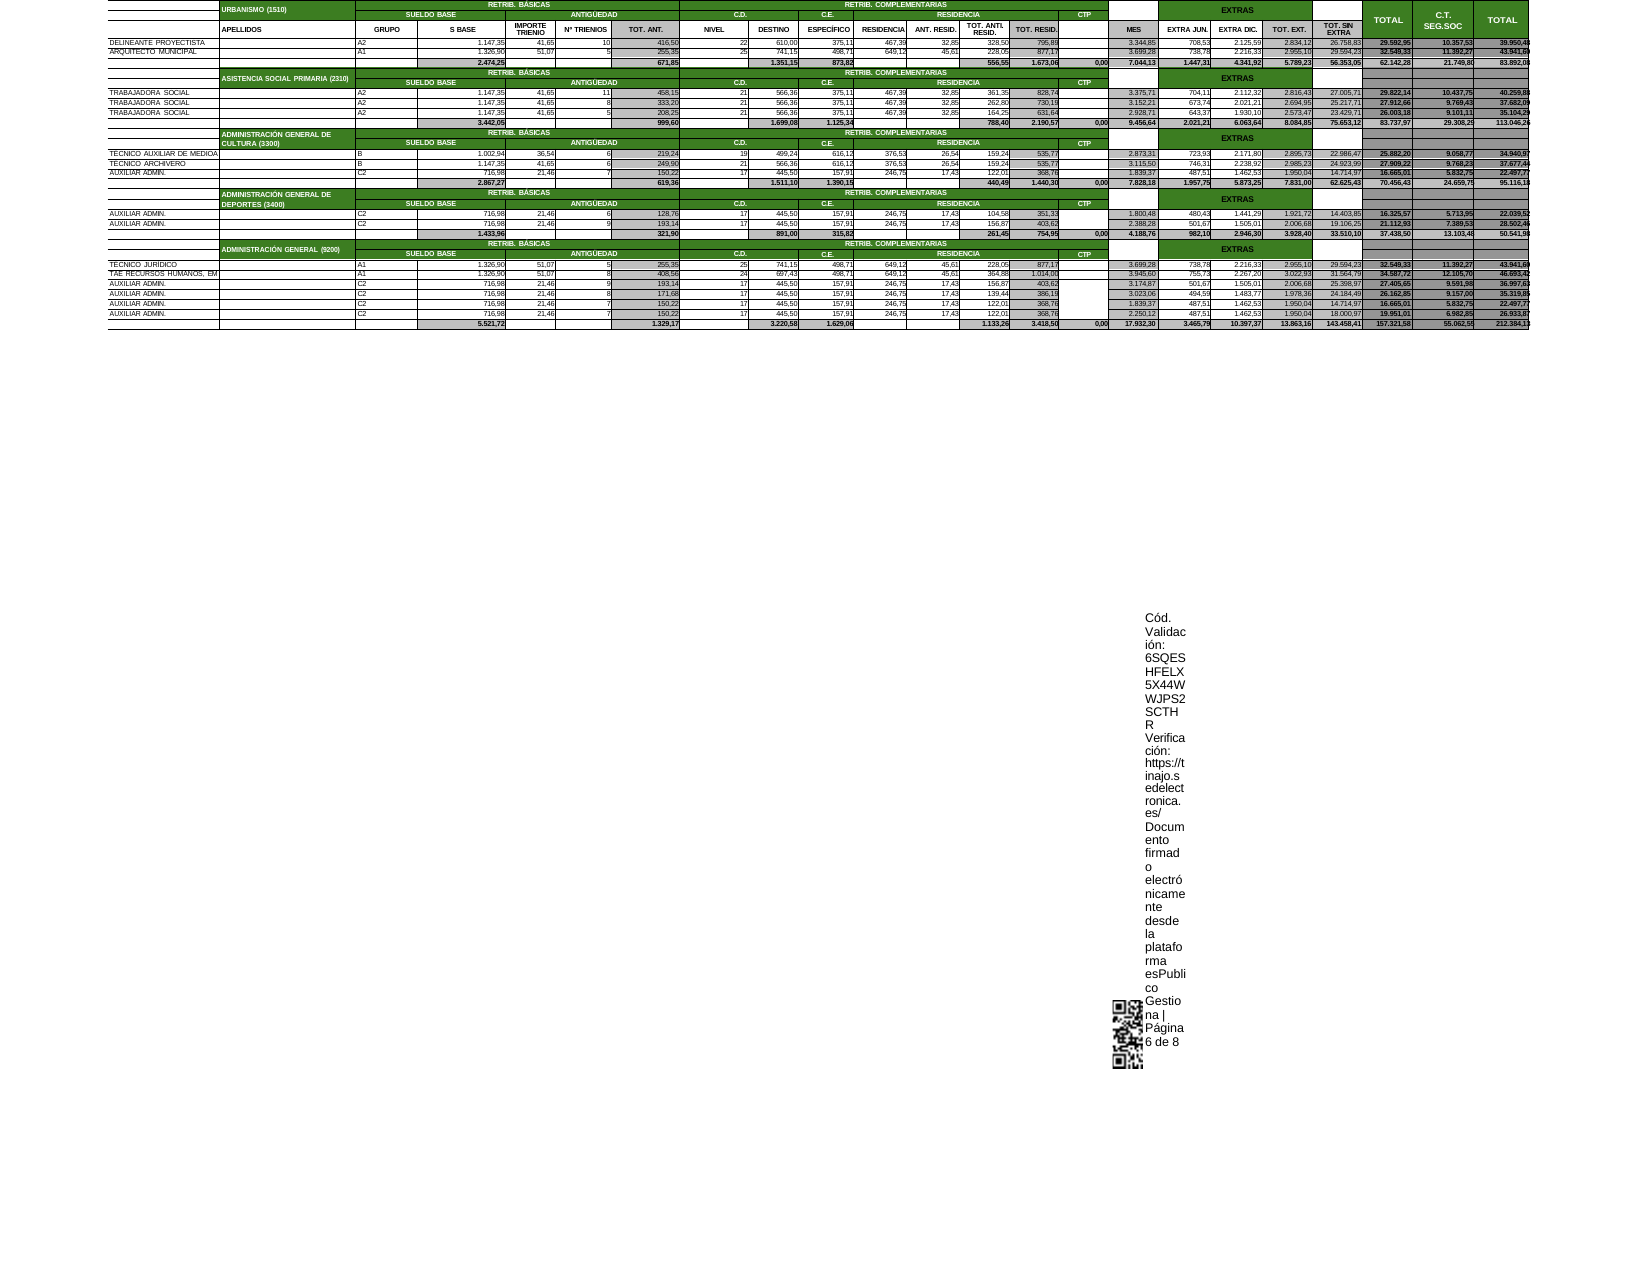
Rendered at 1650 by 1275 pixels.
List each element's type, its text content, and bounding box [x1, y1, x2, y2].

table_cell 159,24 [960, 160, 1009, 168]
table_cell [220, 320, 355, 329]
table_cell 32.549,33 [1363, 261, 1412, 269]
table_cell 2.238,92 [1211, 160, 1262, 168]
table_cell RESIDENCIA [854, 79, 1058, 88]
table_cell 29.592,95 [1363, 39, 1412, 48]
table_cell [220, 49, 355, 57]
table_cell 501,67 [1159, 280, 1210, 289]
table_cell 2.816,43 [1263, 89, 1312, 98]
table_cell 3.699,28 [1109, 49, 1158, 57]
table_cell 45,61 [907, 49, 959, 57]
table_cell 649,12 [854, 271, 906, 279]
table_cell [1413, 79, 1473, 88]
table_cell 21,46 [506, 170, 555, 178]
table_cell 3.442,05 [418, 119, 505, 128]
table_cell [907, 320, 959, 329]
table_cell 2.267,20 [1211, 271, 1262, 279]
table_cell [1413, 250, 1473, 259]
table_cell 704,11 [1159, 89, 1210, 98]
table_cell 5 [556, 49, 611, 57]
table_cell [907, 119, 959, 128]
table_cell IMPORTE TRIENIO [506, 21, 555, 38]
table_cell 5.832,75 [1413, 300, 1473, 309]
table_cell 445,50 [749, 310, 798, 319]
table_cell 17 [680, 300, 748, 309]
table_cell 21,46 [506, 210, 555, 219]
table_cell 0,00 [1059, 179, 1108, 188]
table_cell 877,17 [1010, 261, 1058, 269]
table_cell [220, 160, 355, 168]
table_cell 3.220,58 [749, 320, 798, 329]
table_cell 1.673,06 [1010, 59, 1058, 67]
table_cell C.D. [680, 11, 798, 20]
table_cell 31.564,79 [1313, 271, 1362, 279]
table_cell 1.978,36 [1263, 290, 1312, 299]
table_cell [1363, 250, 1412, 259]
table_cell C2 [356, 300, 417, 309]
table_cell 3.344,85 [1109, 39, 1158, 48]
table_cell C.E. [799, 79, 853, 88]
table_cell 157,91 [799, 300, 853, 309]
table_cell [220, 39, 355, 48]
table_cell 29.308,29 [1413, 119, 1473, 128]
table_cell 375,11 [799, 109, 853, 118]
table_cell [1363, 79, 1412, 88]
table_cell C2 [356, 280, 417, 289]
table_cell 5 [556, 109, 611, 118]
table_cell 9.101,11 [1413, 109, 1473, 118]
table_cell TOT. RESID. [1010, 21, 1058, 38]
table_cell 741,15 [749, 261, 798, 269]
table_cell 7.044,13 [1109, 59, 1158, 67]
table_cell 11.392,27 [1413, 261, 1473, 269]
table_cell 376,53 [854, 150, 906, 158]
table_cell 26.003,18 [1363, 109, 1412, 118]
table_cell 1.800,48 [1109, 210, 1158, 219]
table_cell 2.125,59 [1211, 39, 1262, 48]
table_cell [1474, 129, 1528, 138]
table_cell CTP [1059, 11, 1108, 20]
table_cell GRUPO [356, 21, 417, 38]
table_cell 139,44 [960, 290, 1009, 299]
table_cell 21,46 [506, 220, 555, 229]
table_cell 566,36 [749, 160, 798, 168]
table_cell 17 [680, 220, 748, 229]
table_cell 458,15 [612, 89, 679, 98]
table_cell [1413, 200, 1473, 209]
table_cell SUELDO BASE [356, 11, 505, 20]
table_cell 2.216,33 [1211, 49, 1262, 57]
table_cell APELLIDOS [220, 21, 355, 38]
table_cell 21 [680, 160, 748, 168]
table_cell 467,39 [854, 109, 906, 118]
table_cell 5.713,95 [1413, 210, 1473, 219]
table_cell 494,59 [1159, 290, 1210, 299]
table_cell [556, 59, 611, 67]
table_cell [108, 119, 219, 128]
table_cell 104,58 [960, 210, 1009, 219]
table_cell [1474, 240, 1528, 249]
table_cell TRABAJADORA SOCIAL [108, 99, 219, 108]
table_cell 35.319,85 [1474, 290, 1528, 299]
table_header C.T. SEG.SOC [1413, 1, 1473, 38]
table_cell 467,39 [854, 99, 906, 108]
table_cell 9.058,77 [1413, 150, 1473, 158]
table_cell TOT. EXT. [1263, 21, 1312, 38]
table_cell SUELDO BASE [356, 250, 505, 259]
table_cell [854, 320, 906, 329]
table_cell 17 [680, 310, 748, 319]
table_cell 8 [556, 99, 611, 108]
table_cell 157,91 [799, 220, 853, 229]
table_cell RETRIB. BÁSICAS [356, 129, 679, 138]
table_cell 5.521,72 [418, 320, 505, 329]
table_cell 246,75 [854, 310, 906, 319]
table_cell 25.217,71 [1313, 99, 1362, 108]
table_cell 32,85 [907, 89, 959, 98]
table_cell 2.573,47 [1263, 109, 1312, 118]
table_cell 3.699,28 [1109, 261, 1158, 269]
table_cell A1 [356, 271, 417, 279]
table_cell 1.326,90 [418, 49, 505, 57]
table_cell [854, 119, 906, 128]
table_cell 716,98 [418, 290, 505, 299]
table_cell 6.063,64 [1211, 119, 1262, 128]
table_cell 3.418,50 [1010, 320, 1058, 329]
table_cell 440,49 [960, 179, 1009, 188]
table_cell 673,74 [1159, 99, 1210, 108]
table_cell ANT. RESID. [907, 21, 959, 38]
table_cell 754,95 [1010, 230, 1058, 239]
table_cell [556, 320, 611, 329]
table_cell [108, 200, 219, 209]
table_cell 39.950,48 [1474, 39, 1528, 48]
table_cell 249,90 [612, 160, 679, 168]
table_cell 27.912,66 [1363, 99, 1412, 108]
table_cell [1313, 129, 1362, 149]
table_cell [108, 230, 219, 239]
table_cell 1.125,34 [799, 119, 853, 128]
table_cell 19.106,25 [1313, 220, 1362, 229]
table_cell CTP [1059, 250, 1108, 259]
table_cell 43.941,60 [1474, 49, 1528, 57]
table_cell 2.190,57 [1010, 119, 1058, 128]
table_cell 41,65 [506, 39, 555, 48]
table_cell 999,60 [612, 119, 679, 128]
table_cell 445,50 [749, 210, 798, 219]
table_cell C.D. [680, 200, 798, 209]
table_cell 501,67 [1159, 220, 1210, 229]
table_cell ANTIGÜEDAD [506, 11, 679, 20]
table_cell [1363, 189, 1412, 199]
table_cell 566,36 [749, 89, 798, 98]
table_cell 828,74 [1010, 89, 1058, 98]
table_cell [220, 119, 355, 128]
table_cell 37.677,44 [1474, 160, 1528, 168]
table_cell ANTIGÜEDAD [506, 79, 679, 88]
table_cell C2 [356, 290, 417, 299]
table_cell 10.357,53 [1413, 39, 1473, 48]
table_cell ADMINISTRACIÓN GENERAL (9200) [220, 240, 355, 259]
table_cell NIVEL [680, 21, 748, 38]
table_cell 83.737,97 [1363, 119, 1412, 128]
table_cell [220, 210, 355, 219]
table_cell 1.147,35 [418, 109, 505, 118]
table_cell 3.152,21 [1109, 99, 1158, 108]
table_cell 35.104,29 [1474, 109, 1528, 118]
table_cell 498,71 [799, 49, 853, 57]
table_cell 643,37 [1159, 109, 1210, 118]
table_cell EXTRAS [1159, 189, 1312, 209]
table_cell [556, 119, 611, 128]
table_cell 34.587,72 [1363, 271, 1412, 279]
table_cell 0,00 [1059, 320, 1108, 329]
table_cell 351,33 [1010, 210, 1058, 219]
table_cell 1.839,37 [1109, 170, 1158, 178]
table_cell TRABAJADORA SOCIAL [108, 89, 219, 98]
table_cell 29.594,23 [1313, 261, 1362, 269]
table_cell S BASE [418, 21, 505, 38]
table_cell 498,71 [799, 271, 853, 279]
table_cell 1.441,29 [1211, 210, 1262, 219]
table_cell 556,55 [960, 59, 1009, 67]
table_cell 8 [556, 271, 611, 279]
table_cell 3.465,79 [1159, 320, 1210, 329]
table_cell [1413, 69, 1473, 78]
table_cell A1 [356, 49, 417, 57]
table_cell ADMINISTRACIÓN GENERAL DE DEPORTES (3400) [220, 189, 355, 209]
table_cell 2.867,27 [418, 179, 505, 188]
table_cell 2.171,80 [1211, 150, 1262, 158]
table_cell [220, 300, 355, 309]
table_cell 21.749,80 [1413, 59, 1473, 67]
table_cell 375,11 [799, 89, 853, 98]
table_cell C.E. [799, 250, 853, 259]
table_cell RETRIB. BÁSICAS [356, 189, 679, 199]
table_cell 16.325,57 [1363, 210, 1412, 219]
table_cell 219,24 [612, 150, 679, 158]
table_cell 2.474,25 [418, 59, 505, 67]
table_cell 262,80 [960, 99, 1009, 108]
table_cell C.E. [799, 11, 853, 20]
text Cód. Validación: 6SQESHFELX5X44WWJPS2SCTHR [1145, 612, 1186, 733]
table_cell 193,14 [612, 220, 679, 229]
table_cell 1.326,90 [418, 271, 505, 279]
table_cell 708,53 [1159, 39, 1210, 48]
table_cell 2.946,30 [1211, 230, 1262, 239]
table_cell [1059, 271, 1108, 279]
table_cell B [356, 160, 417, 168]
table_cell [220, 150, 355, 158]
table_cell 403,62 [1010, 280, 1058, 289]
table_cell [1313, 240, 1362, 259]
table_cell 333,20 [612, 99, 679, 108]
table_cell 535,77 [1010, 160, 1058, 168]
table_cell [108, 139, 219, 149]
table_cell 315,82 [799, 230, 853, 239]
table_cell [907, 179, 959, 188]
table_cell A2 [356, 89, 417, 98]
table_cell 51,07 [506, 49, 555, 57]
table_cell 6 [556, 160, 611, 168]
table_cell C.E. [799, 200, 853, 209]
table_cell C.D. [680, 139, 798, 149]
table_cell 891,00 [749, 230, 798, 239]
table_cell 14.714,97 [1313, 300, 1362, 309]
table_cell 1.511,10 [749, 179, 798, 188]
table_cell 1.147,35 [418, 89, 505, 98]
table_cell 467,39 [854, 89, 906, 98]
table_cell 671,85 [612, 59, 679, 67]
table_cell 2.021,21 [1211, 99, 1262, 108]
table_cell SUELDO BASE [356, 200, 505, 209]
table_cell 9.768,23 [1413, 160, 1473, 168]
table_cell 21,46 [506, 310, 555, 319]
table_cell 1.957,75 [1159, 179, 1210, 188]
table_cell 6.982,85 [1413, 310, 1473, 319]
table_cell 716,98 [418, 210, 505, 219]
table_cell 24 [680, 271, 748, 279]
table_cell 122,01 [960, 170, 1009, 178]
table_cell 5 [556, 261, 611, 269]
table_cell 1.699,08 [749, 119, 798, 128]
table_cell 361,35 [960, 89, 1009, 98]
table_cell 3.174,87 [1109, 280, 1158, 289]
table_cell RESIDENCIA [854, 21, 906, 38]
table_cell 34.940,97 [1474, 150, 1528, 158]
table_cell 156,87 [960, 280, 1009, 289]
table_cell [680, 179, 748, 188]
table_cell 83.892,08 [1474, 59, 1528, 67]
table_cell 1.950,04 [1263, 170, 1312, 178]
table_cell [1059, 99, 1108, 108]
table_cell 795,89 [1010, 39, 1058, 48]
table_cell 16.665,01 [1363, 170, 1412, 178]
table_cell EXTRA JUN. [1159, 21, 1210, 38]
table_cell AUXILIAR ADMIN. [108, 220, 219, 229]
table_cell 24.659,75 [1413, 179, 1473, 188]
table_cell 10.397,37 [1211, 320, 1262, 329]
table_cell 24.184,49 [1313, 290, 1362, 299]
table_cell RETRIB. COMPLEMENTARIAS [680, 189, 1108, 199]
table_cell [1474, 139, 1528, 149]
table_cell [907, 230, 959, 239]
table_cell 873,82 [799, 59, 853, 67]
table_cell 17,43 [907, 220, 959, 229]
table_cell [108, 250, 219, 259]
table_cell [220, 261, 355, 269]
table_cell 17,43 [907, 310, 959, 319]
table_cell [1059, 39, 1108, 48]
table_cell 7.831,00 [1263, 179, 1312, 188]
table_cell 8 [556, 290, 611, 299]
table_cell 21,46 [506, 280, 555, 289]
table_cell 21.112,93 [1363, 220, 1412, 229]
table_cell C2 [356, 310, 417, 319]
table_cell 386,19 [1010, 290, 1058, 299]
table_cell [1413, 189, 1473, 199]
table_cell EXTRAS [1159, 240, 1312, 259]
table_cell 26.758,83 [1313, 39, 1362, 48]
table_cell 1.930,10 [1211, 109, 1262, 118]
table_cell 467,39 [854, 39, 906, 48]
table_cell 25 [680, 261, 748, 269]
table_cell 157.321,58 [1363, 320, 1412, 329]
table_cell [680, 59, 748, 67]
table_cell 157,91 [799, 290, 853, 299]
table_cell 755,73 [1159, 271, 1210, 279]
table_cell RESIDENCIA [854, 250, 1058, 259]
table_cell [356, 320, 417, 329]
table_cell 2.112,32 [1211, 89, 1262, 98]
table_cell 21,46 [506, 290, 555, 299]
table_cell 156,87 [960, 220, 1009, 229]
table_cell 10.437,75 [1413, 89, 1473, 98]
table_cell [1059, 160, 1108, 168]
table_cell RETRIB. COMPLEMENTARIAS [680, 129, 1108, 138]
table_cell 27.909,22 [1363, 160, 1412, 168]
table_cell [1313, 189, 1362, 209]
table_cell RESIDENCIA [854, 200, 1058, 209]
table_cell 26,54 [907, 160, 959, 168]
table_cell 14.403,85 [1313, 210, 1362, 219]
table_cell 157,91 [799, 210, 853, 219]
table_cell RETRIB. BÁSICAS [356, 69, 679, 78]
table_cell 619,36 [612, 179, 679, 188]
table_cell 649,12 [854, 261, 906, 269]
table_cell 1.433,96 [418, 230, 505, 239]
table_cell [680, 230, 748, 239]
table_cell 46.693,42 [1474, 271, 1528, 279]
table_cell 4.188,76 [1109, 230, 1158, 239]
table_cell 2.388,28 [1109, 220, 1158, 229]
table_cell [556, 179, 611, 188]
table_cell 566,36 [749, 109, 798, 118]
table_cell 9.456,64 [1109, 119, 1158, 128]
table_cell 1.002,94 [418, 150, 505, 158]
table_cell TOT. ANTI. RESID. [960, 21, 1009, 38]
table_cell 56.353,05 [1313, 59, 1362, 67]
table_cell 1.351,15 [749, 59, 798, 67]
table_cell [1474, 69, 1528, 78]
table_cell [220, 220, 355, 229]
table_cell [108, 240, 219, 249]
table_cell 1.950,04 [1263, 310, 1312, 319]
table_cell 23.429,71 [1313, 109, 1362, 118]
table_cell 37.682,09 [1474, 99, 1528, 108]
table_cell [108, 11, 219, 20]
table_header URBANISMO (1510) [220, 1, 355, 20]
table_cell 1.447,31 [1159, 59, 1210, 67]
table_cell [220, 109, 355, 118]
table_cell [1109, 69, 1158, 88]
table_cell [556, 230, 611, 239]
table_cell 2.955,10 [1263, 261, 1312, 269]
table_cell B [356, 150, 417, 158]
table_header TOTAL [1363, 1, 1412, 38]
table_cell [506, 179, 555, 188]
table_cell 62.142,28 [1363, 59, 1412, 67]
table_cell [1363, 129, 1412, 138]
table_cell 17 [680, 210, 748, 219]
table_cell 11 [556, 89, 611, 98]
table_header RETRIB. COMPLEMENTARIAS [680, 1, 1108, 10]
table_cell 27.405,65 [1363, 280, 1412, 289]
table_cell 1.147,35 [418, 99, 505, 108]
table_cell DELINEANTE PROYECTISTA [108, 39, 219, 48]
table_cell [1059, 49, 1108, 57]
table_cell 2.955,10 [1263, 49, 1312, 57]
table_cell 150,22 [612, 300, 679, 309]
table_cell 3.115,50 [1109, 160, 1158, 168]
table_cell 616,12 [799, 150, 853, 158]
table_cell [680, 119, 748, 128]
table_cell 2.006,68 [1263, 220, 1312, 229]
table_cell [506, 230, 555, 239]
table_cell 716,98 [418, 280, 505, 289]
table_cell [854, 230, 906, 239]
table_cell TAE RECURSOS HUMANOS, EM [108, 271, 219, 279]
table_cell 7 [556, 170, 611, 178]
table_cell 159,24 [960, 150, 1009, 158]
table_cell [356, 179, 417, 188]
table_cell 36.997,63 [1474, 280, 1528, 289]
table_cell 171,68 [612, 290, 679, 299]
table_cell [1109, 240, 1158, 259]
table_cell [108, 320, 219, 329]
table_cell 7.828,18 [1109, 179, 1158, 188]
table_cell 364,88 [960, 271, 1009, 279]
table_cell 730,19 [1010, 99, 1058, 108]
table_cell 45,61 [907, 261, 959, 269]
table_cell 1.147,35 [418, 160, 505, 168]
table_cell [220, 170, 355, 178]
table_cell [108, 129, 219, 138]
table_cell [1059, 150, 1108, 158]
table_cell 22.497,77 [1474, 300, 1528, 309]
table_cell 6 [556, 150, 611, 158]
table_cell 445,50 [749, 220, 798, 229]
table_cell 17,43 [907, 290, 959, 299]
table_cell 1.329,17 [612, 320, 679, 329]
table_cell [356, 59, 417, 67]
table_cell 37.438,50 [1363, 230, 1412, 239]
table_cell 22.497,77 [1474, 170, 1528, 178]
table_cell [220, 290, 355, 299]
table_cell [220, 230, 355, 239]
table_cell 255,35 [612, 49, 679, 57]
table_cell [907, 59, 959, 67]
table_cell [356, 119, 417, 128]
table_cell 6 [556, 210, 611, 219]
table_cell 143.458,41 [1313, 320, 1362, 329]
table_header RETRIB. BÁSICAS [356, 1, 679, 10]
table_cell 122,01 [960, 310, 1009, 319]
table_cell 32.549,33 [1363, 49, 1412, 57]
table_cell AUXILIAR ADMIN. [108, 310, 219, 319]
table_cell ANTIGÜEDAD [506, 139, 679, 149]
table_cell [108, 179, 219, 188]
table_cell C2 [356, 170, 417, 178]
table_cell 24.923,99 [1313, 160, 1362, 168]
table_cell C.D. [680, 79, 798, 88]
table_cell 10 [556, 39, 611, 48]
table_cell [220, 280, 355, 289]
table_cell 1.505,01 [1211, 280, 1262, 289]
table_cell ARQUITECTO MUNICIPAL [108, 49, 219, 57]
table_cell 25.882,20 [1363, 150, 1412, 158]
table_cell [1059, 109, 1108, 118]
table_cell [1059, 21, 1108, 38]
table_cell 7 [556, 300, 611, 309]
table_cell ANTIGÜEDAD [506, 200, 679, 209]
table_cell 1.462,53 [1211, 300, 1262, 309]
table_cell 150,22 [612, 170, 679, 178]
table_cell [220, 179, 355, 188]
table_cell [1474, 189, 1528, 199]
table_cell ANTIGÜEDAD [506, 250, 679, 259]
table_cell 445,50 [749, 290, 798, 299]
table_cell 487,51 [1159, 170, 1210, 178]
table_cell EXTRAS [1159, 69, 1312, 88]
table_cell SUELDO BASE [356, 139, 505, 149]
table_cell AUXILIAR ADMIN. [108, 170, 219, 178]
table_cell TÉCNICO AUXILIAR DE MEDIOA [108, 150, 219, 158]
table_cell ESPECÍFICO [799, 21, 853, 38]
table_cell 0,00 [1059, 230, 1108, 239]
table_cell 41,65 [506, 109, 555, 118]
table_cell C.D. [680, 250, 798, 259]
table_header [108, 1, 219, 10]
table_cell 95.116,18 [1474, 179, 1528, 188]
table_cell 246,75 [854, 210, 906, 219]
table_cell 5.789,23 [1263, 59, 1312, 67]
table_cell 150,22 [612, 310, 679, 319]
table_cell 228,05 [960, 261, 1009, 269]
table_cell 738,78 [1159, 49, 1210, 57]
table_cell 1.462,53 [1211, 170, 1262, 178]
table_cell 157,91 [799, 280, 853, 289]
table_cell C.E. [799, 139, 853, 149]
table_cell 9 [556, 220, 611, 229]
table_cell CTP [1059, 200, 1108, 209]
table_cell 55.062,55 [1413, 320, 1473, 329]
table_cell 2.895,73 [1263, 150, 1312, 158]
table_cell TÉCNICO JURÍDICO [108, 261, 219, 269]
table_cell 50.541,98 [1474, 230, 1528, 239]
table_cell RESIDENCIA [854, 11, 1058, 20]
table_cell TRABAJADORA SOCIAL [108, 109, 219, 118]
table_cell [680, 320, 748, 329]
table_cell 246,75 [854, 170, 906, 178]
table_cell [854, 179, 906, 188]
table_cell 17,43 [907, 280, 959, 289]
table_cell 2.216,33 [1211, 261, 1262, 269]
table_cell 498,71 [799, 261, 853, 269]
table_cell 716,98 [418, 170, 505, 178]
table_cell 19.951,01 [1363, 310, 1412, 319]
table_cell 746,31 [1159, 160, 1210, 168]
table_cell TÉCNICO ARCHIVERO [108, 160, 219, 168]
table_cell [506, 320, 555, 329]
table_cell DESTINO [749, 21, 798, 38]
table_cell 610,00 [749, 39, 798, 48]
table_cell 21 [680, 99, 748, 108]
table_cell 1.921,72 [1263, 210, 1312, 219]
table_cell 246,75 [854, 290, 906, 299]
table_cell 246,75 [854, 280, 906, 289]
table_cell 246,75 [854, 300, 906, 309]
table_cell 487,51 [1159, 310, 1210, 319]
table_cell 113.046,26 [1474, 119, 1528, 128]
table_cell 445,50 [749, 170, 798, 178]
table_cell 0,00 [1059, 59, 1108, 67]
table_cell 12.105,70 [1413, 271, 1473, 279]
table_cell 36,54 [506, 150, 555, 158]
table_cell ADMINISTRACIÓN GENERAL DE CULTURA (3300) [220, 129, 355, 149]
table_cell [1109, 189, 1158, 209]
table_cell [1059, 210, 1108, 229]
table_cell 9.769,43 [1413, 99, 1473, 108]
table_cell 368,76 [1010, 170, 1058, 178]
table_cell 21,46 [506, 300, 555, 309]
table_cell 616,12 [799, 160, 853, 168]
table_cell EXTRA DIC. [1211, 21, 1262, 38]
table_cell C2 [356, 210, 417, 219]
table_cell [1363, 200, 1412, 209]
table_cell 1.629,06 [799, 320, 853, 329]
table_cell [108, 69, 219, 78]
table_cell 2.834,12 [1263, 39, 1312, 48]
table_cell C2 [356, 220, 417, 229]
table_cell 193,14 [612, 280, 679, 289]
table_cell 321,90 [612, 230, 679, 239]
table_cell 164,25 [960, 109, 1009, 118]
table_cell [854, 59, 906, 67]
table_cell 70.456,43 [1363, 179, 1412, 188]
table_cell A2 [356, 109, 417, 118]
table_cell [1413, 129, 1473, 138]
table_cell 40.259,88 [1474, 89, 1528, 98]
table_cell A2 [356, 99, 417, 108]
table_cell 17 [680, 170, 748, 178]
table_cell 1.390,15 [799, 179, 853, 188]
table_cell 1.950,04 [1263, 300, 1312, 309]
table_cell [220, 59, 355, 67]
table_cell 208,25 [612, 109, 679, 118]
table_cell 51,07 [506, 261, 555, 269]
table_cell 11.392,27 [1413, 49, 1473, 57]
table_cell 27.005,71 [1313, 89, 1362, 98]
table_cell RESIDENCIA [854, 139, 1058, 149]
table_cell 33.510,10 [1313, 230, 1362, 239]
table_cell 29.594,23 [1313, 49, 1362, 57]
table_cell 157,91 [799, 310, 853, 319]
table_cell 982,10 [1159, 230, 1210, 239]
table_cell 9 [556, 280, 611, 289]
table_cell 29.822,14 [1363, 89, 1412, 98]
table_cell [1363, 69, 1412, 78]
table_cell [1363, 240, 1412, 249]
table_cell 246,75 [854, 220, 906, 229]
table_cell 4.341,92 [1211, 59, 1262, 67]
table_cell 128,76 [612, 210, 679, 219]
table_cell 1.133,26 [960, 320, 1009, 329]
table_cell 41,65 [506, 99, 555, 108]
table_cell 376,53 [854, 160, 906, 168]
table_header TOTAL [1474, 1, 1528, 38]
table_cell [506, 59, 555, 67]
table_cell 2.985,23 [1263, 160, 1312, 168]
table_cell TOT. SIN EXTRA [1313, 21, 1362, 38]
table_cell 45,61 [907, 271, 959, 279]
table_cell 3.928,40 [1263, 230, 1312, 239]
table_cell 43.941,60 [1474, 261, 1528, 269]
table_cell [1413, 139, 1473, 149]
table_cell 62.625,43 [1313, 179, 1362, 188]
table_cell 255,35 [612, 261, 679, 269]
table_cell 3.945,60 [1109, 271, 1158, 279]
table_header [1109, 1, 1158, 20]
table_cell 26.933,87 [1474, 310, 1528, 319]
table_cell 21 [680, 89, 748, 98]
table_cell [1313, 69, 1362, 88]
table_cell 1.326,90 [418, 261, 505, 269]
table_cell [108, 189, 219, 199]
table_cell [1474, 79, 1528, 88]
table_cell 17,43 [907, 170, 959, 178]
table_cell 631,64 [1010, 109, 1058, 118]
table_cell 487,51 [1159, 300, 1210, 309]
table_cell 19 [680, 150, 748, 158]
table_cell ASISTENCIA SOCIAL PRIMARIA (2310) [220, 69, 355, 88]
table_cell [1474, 200, 1528, 209]
table_cell [220, 99, 355, 108]
table_cell 741,15 [749, 49, 798, 57]
table_cell 416,50 [612, 39, 679, 48]
table_cell [356, 230, 417, 239]
table_cell AUXILIAR ADMIN. [108, 290, 219, 299]
table_cell 16.665,01 [1363, 300, 1412, 309]
table_cell 2.694,95 [1263, 99, 1312, 108]
table_cell [1363, 139, 1412, 149]
table_cell 32,85 [907, 109, 959, 118]
table_cell A2 [356, 39, 417, 48]
table_cell 445,50 [749, 300, 798, 309]
table_cell 408,56 [612, 271, 679, 279]
table_cell 28.502,46 [1474, 220, 1528, 229]
table_cell RETRIB. BÁSICAS [356, 240, 679, 249]
table_cell 716,98 [418, 220, 505, 229]
table_cell RETRIB. COMPLEMENTARIAS [680, 240, 1108, 249]
table_cell 7.389,53 [1413, 220, 1473, 229]
table_cell 375,11 [799, 99, 853, 108]
table_cell 1.014,00 [1010, 271, 1058, 279]
table_cell 3.022,93 [1263, 271, 1312, 279]
table_cell [220, 310, 355, 319]
table_cell MES [1109, 21, 1158, 38]
table_cell 25 [680, 49, 748, 57]
table_cell [1059, 261, 1108, 269]
table_cell 32,85 [907, 39, 959, 48]
table_cell 1.147,35 [418, 39, 505, 48]
table_cell [1059, 170, 1108, 178]
table_cell CTP [1059, 139, 1108, 149]
table_cell 2.021,21 [1159, 119, 1210, 128]
table_cell 697,43 [749, 271, 798, 279]
table_cell SUELDO BASE [356, 79, 505, 88]
table_cell 1.839,37 [1109, 300, 1158, 309]
table_cell 17 [680, 290, 748, 299]
table_cell 2.928,71 [1109, 109, 1158, 118]
table_cell RETRIB. COMPLEMENTARIAS [680, 69, 1108, 78]
table_cell 122,01 [960, 300, 1009, 309]
table_cell 17,43 [907, 210, 959, 219]
table_cell 41,65 [506, 160, 555, 168]
table_header [1313, 1, 1362, 20]
table_cell 0,00 [1059, 119, 1108, 128]
table_cell 3.375,71 [1109, 89, 1158, 98]
table_cell [1059, 280, 1108, 319]
table_header EXTRAS [1159, 1, 1312, 20]
table_cell 480,43 [1159, 210, 1210, 219]
table_cell [506, 119, 555, 128]
table_cell 499,24 [749, 150, 798, 158]
table_cell 41,65 [506, 89, 555, 98]
table_cell 9.591,98 [1413, 280, 1473, 289]
table_cell 1.505,01 [1211, 220, 1262, 229]
table_cell 368,76 [1010, 310, 1058, 319]
table_cell 1.440,30 [1010, 179, 1058, 188]
table_cell 75.653,12 [1313, 119, 1362, 128]
table_cell 26.162,85 [1363, 290, 1412, 299]
table_cell [108, 79, 219, 88]
table_cell EXTRAS [1159, 129, 1312, 149]
table_cell 13.863,16 [1263, 320, 1312, 329]
table_cell 328,50 [960, 39, 1009, 48]
table_cell 17 [680, 280, 748, 289]
table_cell 716,98 [418, 310, 505, 319]
table_cell 261,45 [960, 230, 1009, 239]
table_cell 649,12 [854, 49, 906, 57]
table_cell 368,76 [1010, 300, 1058, 309]
table_cell 22.986,47 [1313, 150, 1362, 158]
table_cell TOT. ANT. [612, 21, 679, 38]
table_cell 738,78 [1159, 261, 1210, 269]
table_cell 22 [680, 39, 748, 48]
table_cell 157,91 [799, 170, 853, 178]
table_cell AUXILIAR ADMIN. [108, 280, 219, 289]
table_cell [108, 59, 219, 67]
table_cell 535,77 [1010, 150, 1058, 158]
table_cell [1109, 129, 1158, 149]
table_cell 17.932,30 [1109, 320, 1158, 329]
table_cell [1413, 240, 1473, 249]
table_cell 228,05 [960, 49, 1009, 57]
table_cell 375,11 [799, 39, 853, 48]
table_cell 26,54 [907, 150, 959, 158]
text Documento firmado electrónicamente desde la plataforma esPublico Gestiona | Página 6 de 8 [1145, 820, 1186, 1049]
table_cell 403,62 [1010, 220, 1058, 229]
table_cell 723,93 [1159, 150, 1210, 158]
text Verificación: https://tinajo.sedelectronica.es/ [1145, 733, 1186, 820]
table_cell 788,40 [960, 119, 1009, 128]
table_cell 13.103,48 [1413, 230, 1473, 239]
table_cell 9.157,00 [1413, 290, 1473, 299]
table_cell 2.006,68 [1263, 280, 1312, 289]
table_cell 3.023,06 [1109, 290, 1158, 299]
table_cell 18.000,97 [1313, 310, 1362, 319]
table_cell 25.398,97 [1313, 280, 1362, 289]
table_cell 5.832,75 [1413, 170, 1473, 178]
table_cell 51,07 [506, 271, 555, 279]
table_cell A1 [356, 261, 417, 269]
table_cell AUXILIAR ADMIN. [108, 300, 219, 309]
table_cell AUXILIAR ADMIN. [108, 210, 219, 219]
table_cell 445,50 [749, 280, 798, 289]
table_cell 566,36 [749, 99, 798, 108]
table_cell 17,43 [907, 300, 959, 309]
table_cell 1.483,77 [1211, 290, 1262, 299]
table_cell 14.714,97 [1313, 170, 1362, 178]
table_cell [220, 89, 355, 98]
table_cell 21 [680, 109, 748, 118]
table_cell 7 [556, 310, 611, 319]
table_cell 2.873,31 [1109, 150, 1158, 158]
table_cell 2.250,12 [1109, 310, 1158, 319]
table_cell Nº TRIENIOS [556, 21, 611, 38]
table_cell CTP [1059, 79, 1108, 88]
table_cell [220, 271, 355, 279]
table_cell [1059, 89, 1108, 98]
table_cell [1474, 250, 1528, 259]
table_cell 877,17 [1010, 49, 1058, 57]
table_cell 8.084,85 [1263, 119, 1312, 128]
table_cell 212.384,13 [1474, 320, 1528, 329]
table_cell [108, 21, 219, 38]
table_cell 32,85 [907, 99, 959, 108]
table_cell 716,98 [418, 300, 505, 309]
table_cell 1.462,53 [1211, 310, 1262, 319]
table_cell 5.873,25 [1211, 179, 1262, 188]
table_cell 22.039,52 [1474, 210, 1528, 219]
